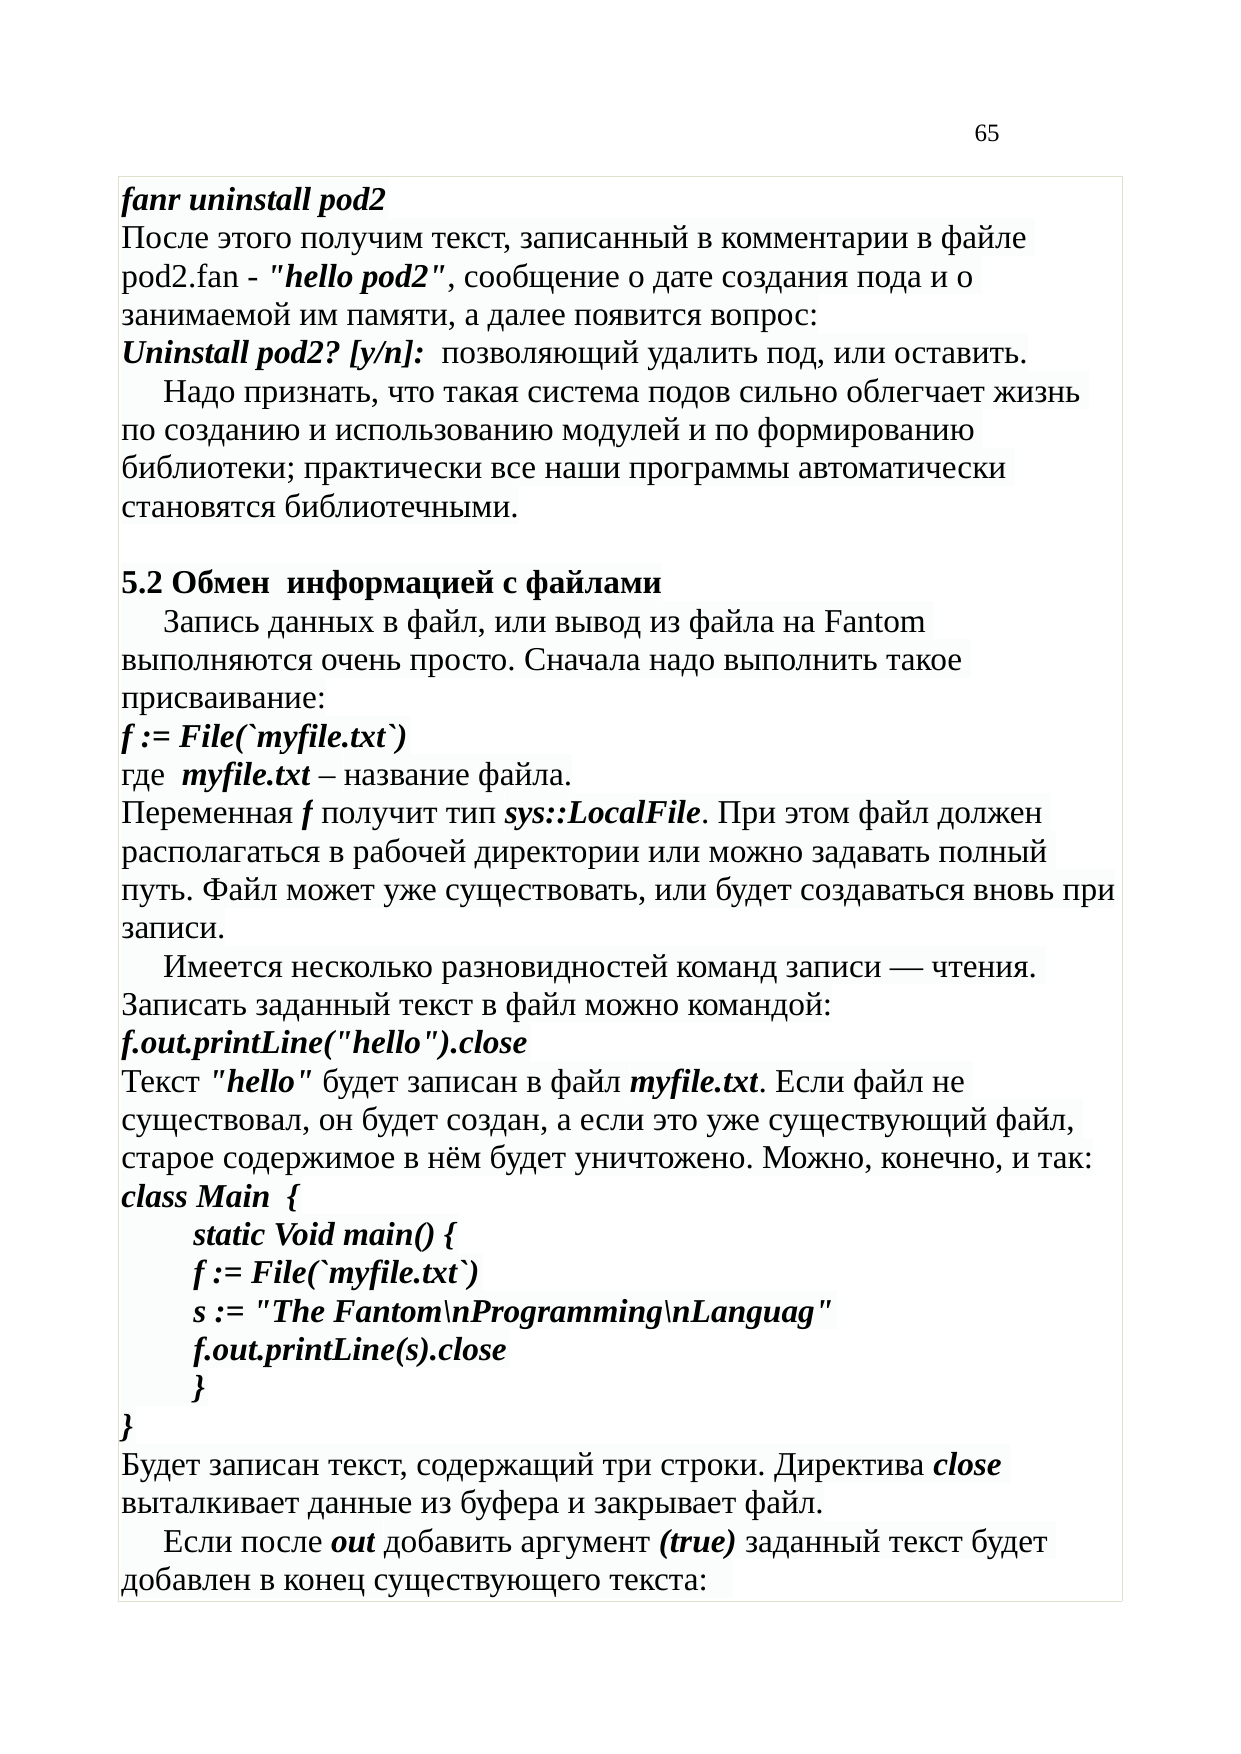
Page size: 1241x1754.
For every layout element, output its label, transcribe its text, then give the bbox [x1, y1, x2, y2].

text } [119, 1365, 1122, 1403]
text Будет записан текст, содержащий три строки. Директива close выталкивает данные из буфера и закрывает файл. [119, 1441, 1122, 1518]
text class Main { [119, 1173, 1122, 1211]
text Переменная f получит тип sys::LocalFile. При этом файл должен располагаться в рабочей директории или можно задавать полный путь. Файл может уже существовать, или будет создаваться вновь при записи. [119, 790, 1122, 943]
text После этого получим текст, записанный в комментарии в файле pod2.fan - "hello pod2", сообщение о дате создания пода и о занимаемой им памяти, а далее появится вопрос: [119, 215, 1122, 330]
text f.out.printLine(s).close [119, 1326, 1122, 1365]
text f.out.printLine("hello").close [119, 1020, 1122, 1058]
text 5.2 Обмен информацией с файлами [119, 560, 1122, 598]
text Текст "hello" будет записан в файл myfile.txt. Если файл не существовал, он будет создан, а если это уже существующий файл, старое содержимое в нём будет уничтожено. Можно, конечно, и так: [119, 1058, 1122, 1173]
text где myfile.txt – название файла. [119, 751, 1122, 790]
text f := File(`myfile.txt`) [119, 1250, 1122, 1288]
text Uninstall pod2? [y/n]: позволяющий удалить под, или оставить. [119, 330, 1122, 368]
text Имеется несколько разновидностей команд записи — чтения. Записать заданный текст в файл можно командой: [119, 943, 1122, 1020]
text f := File(`myfile.txt`) [119, 713, 1122, 751]
text static Void main() { [119, 1211, 1122, 1250]
text } [119, 1403, 1122, 1441]
text s := "The Fantom\nProgramming\nLanguag" [119, 1288, 1122, 1326]
text Если после out добавить аргумент (true) заданный текст будет добавлен в конец существующего текста: [119, 1518, 1122, 1601]
text Запись данных в файл, или вывод из файла на Fantom выполняются очень просто. Сначала надо выполнить такое присваивание: [119, 598, 1122, 713]
text fanr uninstall pod2 [119, 177, 1122, 215]
text Надо признать, что такая система подов сильно облегчает жизнь по созданию и использованию модулей и по формированию библиотеки; практически все наши программы автоматически становятся библиотечными. [119, 368, 1122, 524]
